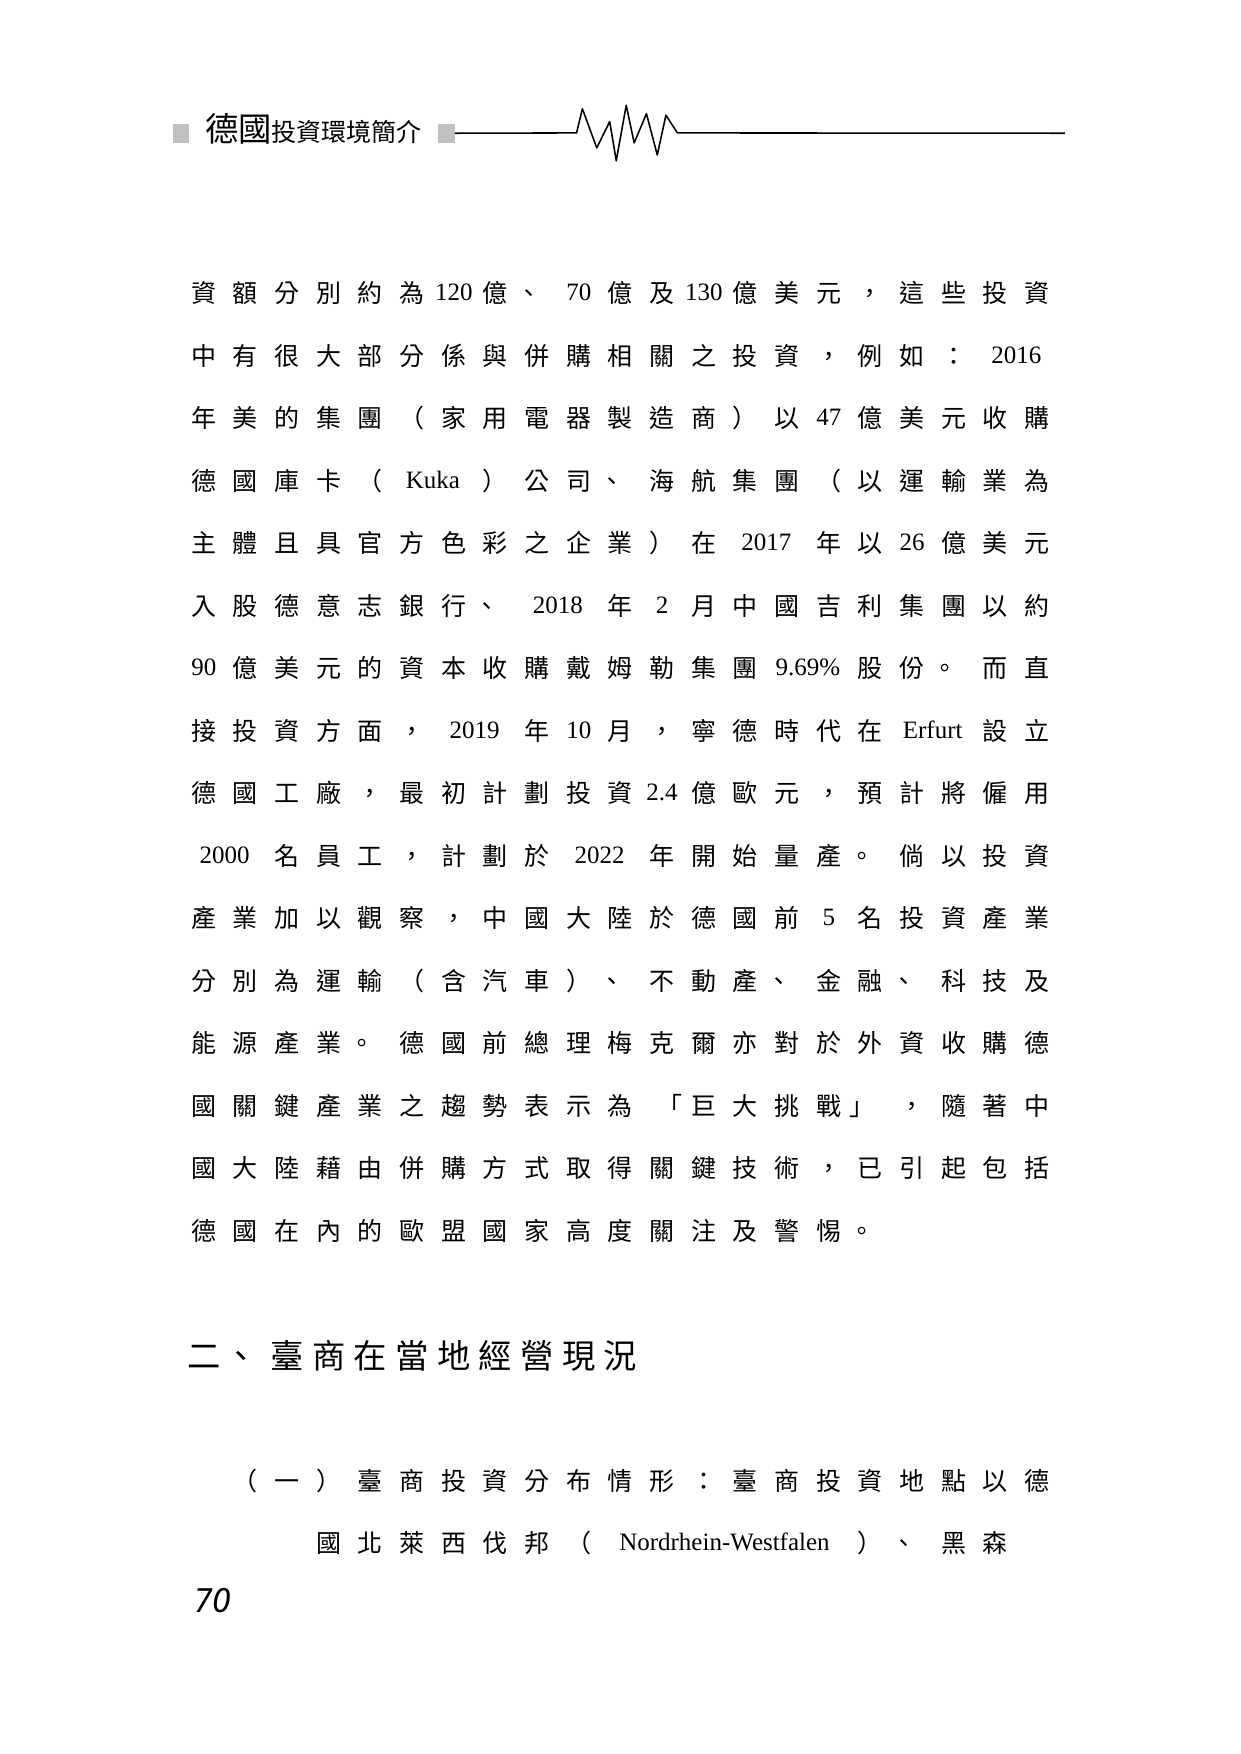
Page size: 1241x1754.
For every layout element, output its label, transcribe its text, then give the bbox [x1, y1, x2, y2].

text （一）臺商投資分布情形：臺商投資地點以德國北萊西伐邦（Nordrhein-Westfalen）、黑森 [207, 1438, 1058, 1563]
text 資額分別約為120億、70億及130億美元，這些投資中有很大部分係與併購相關之投資，例如：2016年美的集團（家用電器製造商）以47億美元收購德國庫卡（Kuka）公司、海航集團（以運輸業為主體且具官方色彩之企業）在2017年以26億美元入股德意志銀行、2018年2月中國吉利集團以約90億美元的資本收購戴姆勒集團9.69%股份。而直接投資方面，2019年10月，寧德時代在Erfurt設立德國工廠，最初計劃投資2.4億歐元，預計將僱用2000名員工，計劃於2022年開始量產。倘以投資產業加以觀察，中國大陸於德國前5名投資產業分別為運輸（含汽車）、不動產、金融、科技及能源產業。德國前總理梅克爾亦對於外資收購德國關鍵產業之趨勢表示為「巨大挑戰」，隨著中國大陸藉由併購方式取得關鍵技術，已引起包括德國在內的歐盟國家高度關注及警惕。 [183, 250, 1058, 1250]
text 二、臺商在當地經營現況 [183, 1313, 1058, 1375]
